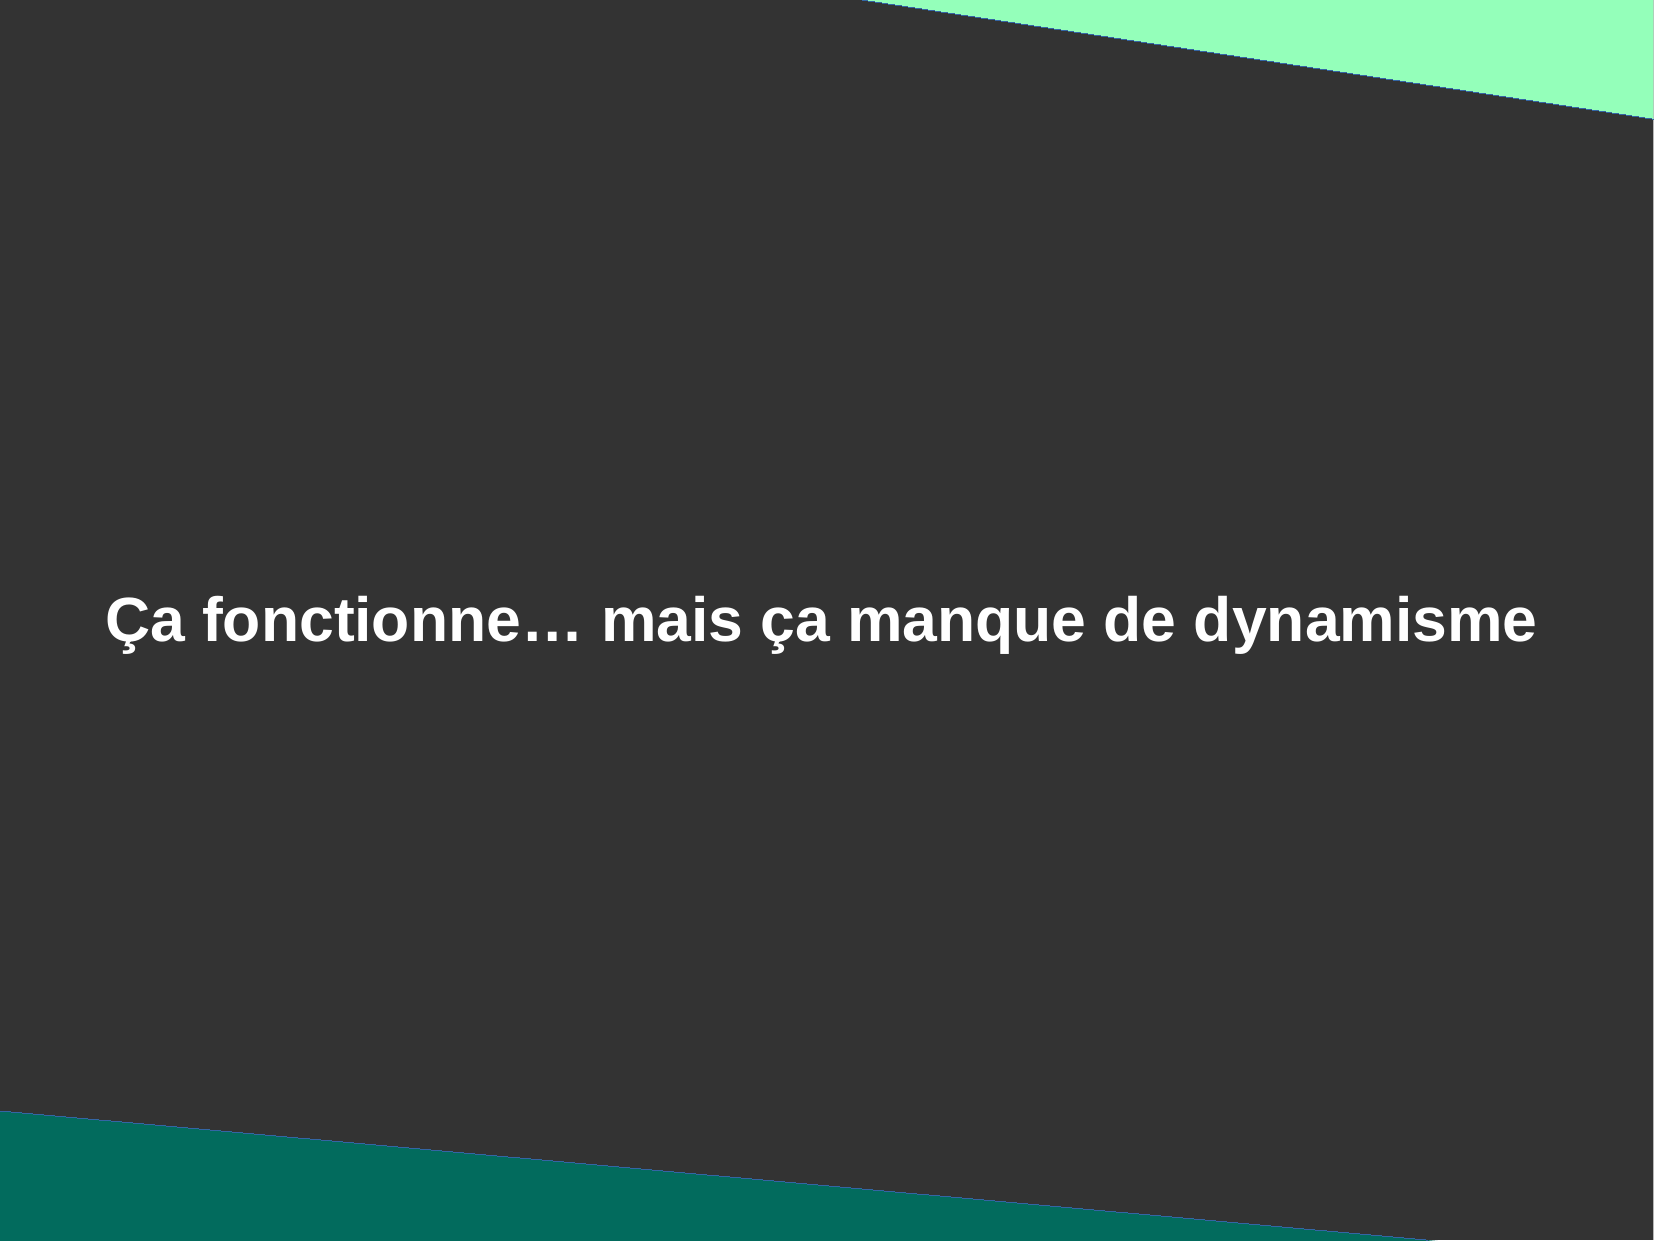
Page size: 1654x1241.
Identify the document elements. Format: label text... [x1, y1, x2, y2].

text_box [862, 0, 1654, 120]
title Ça fonctionne… mais ça manque de dynamisme [22, 585, 1622, 655]
